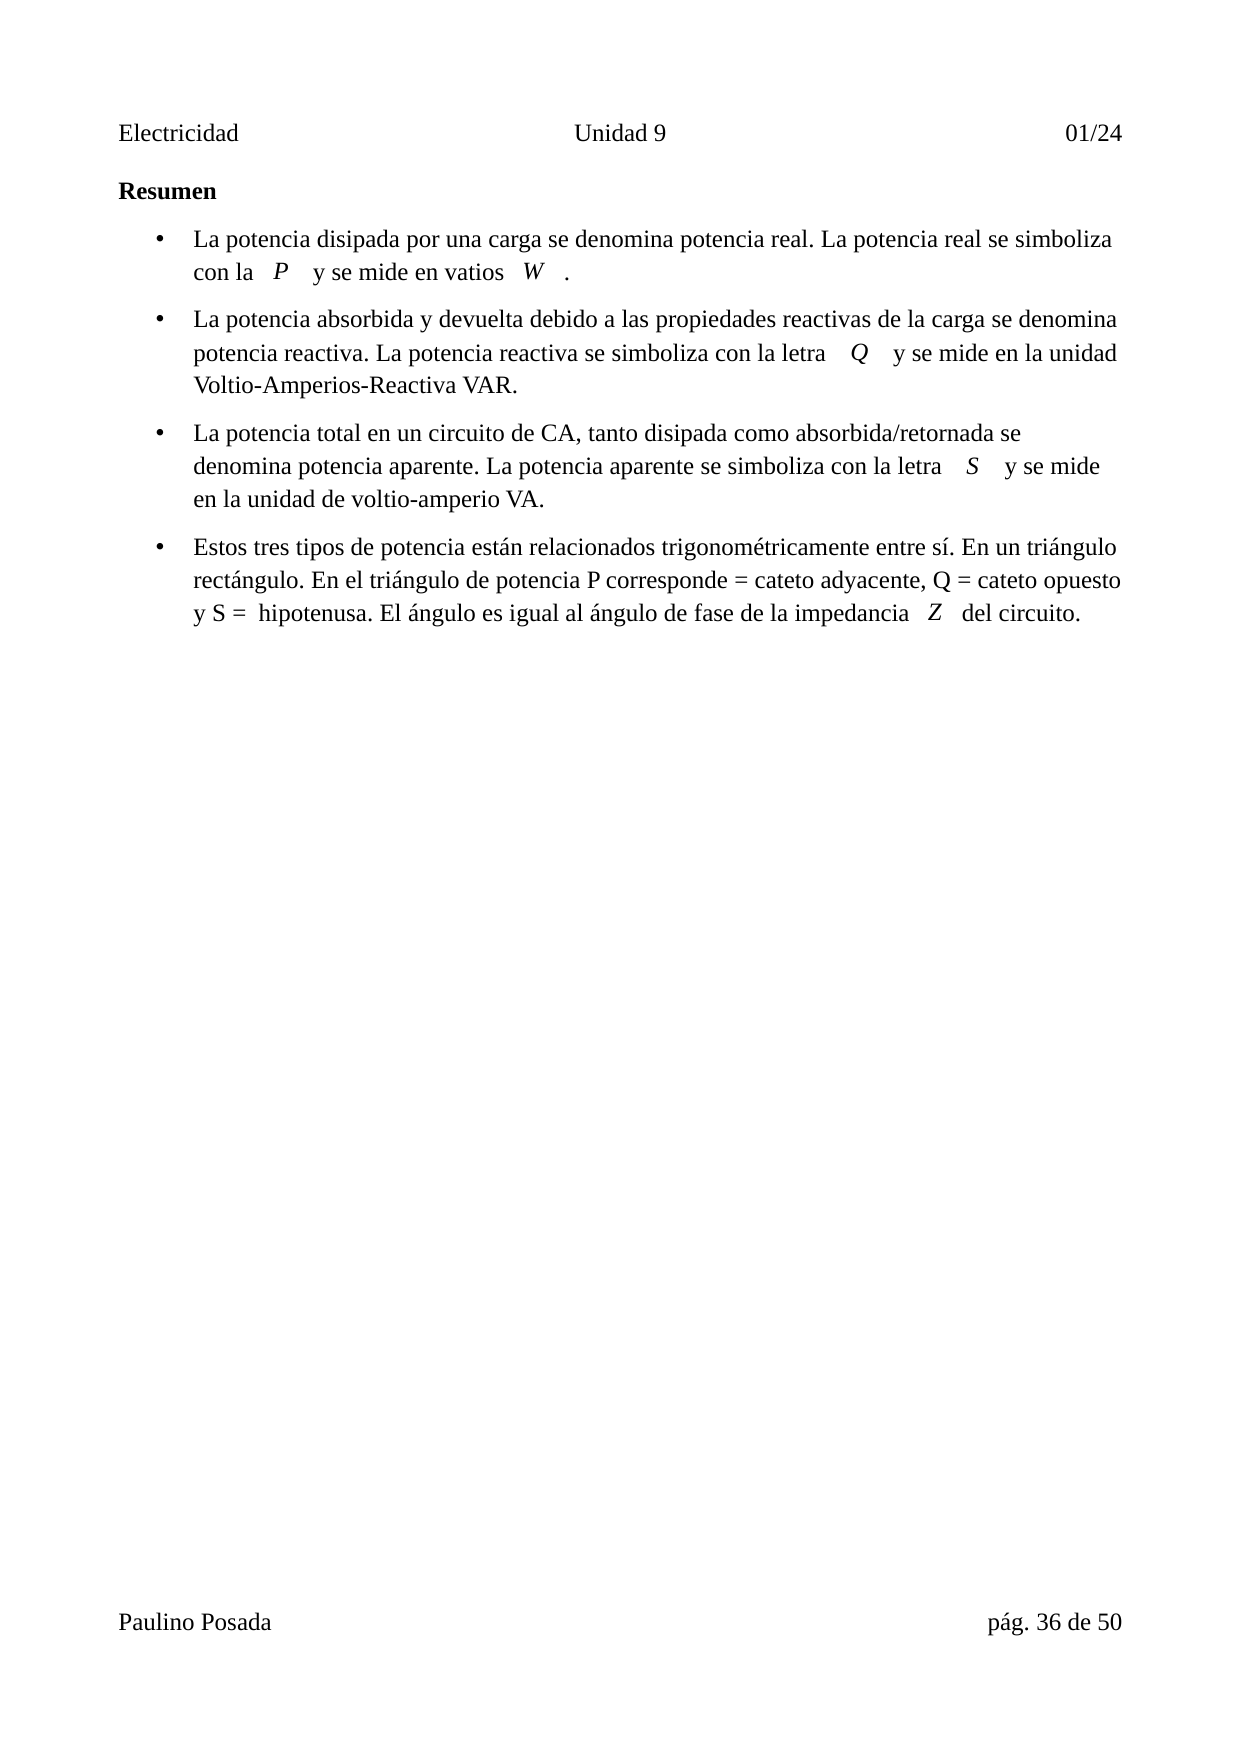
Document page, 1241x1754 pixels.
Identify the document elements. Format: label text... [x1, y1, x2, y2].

list Estos tres tipos de potencia están relacionados trigonométricamente entre sí. En un triángulo rectángulo. En el triángulo de potencia P corresponde = cateto adyacente, Q = cateto opuesto y S = hipotenusa. El ángulo es igual al ángulo de fase de la impedanciadel circuito. [156, 532, 1122, 627]
text Resumen [118, 176, 1122, 205]
list La potencia absorbida y devuelta debido a las propiedades reactivas de la carga se denomina potencia reactiva. La potencia reactiva se simboliza con la letra y se mide en la unidad Voltio-Amperios-Reactiva VAR. [156, 304, 1122, 399]
list La potencia total en un circuito de CA, tanto disipada como absorbida/retornada se denomina potencia aparente. La potencia aparente se simboliza con la letra y se mide en la unidad de voltio-amperio VA. [156, 418, 1122, 513]
list La potencia disipada por una carga se denomina potencia real. La potencia real se simboliza con la y se mide en vatios. [156, 224, 1122, 286]
